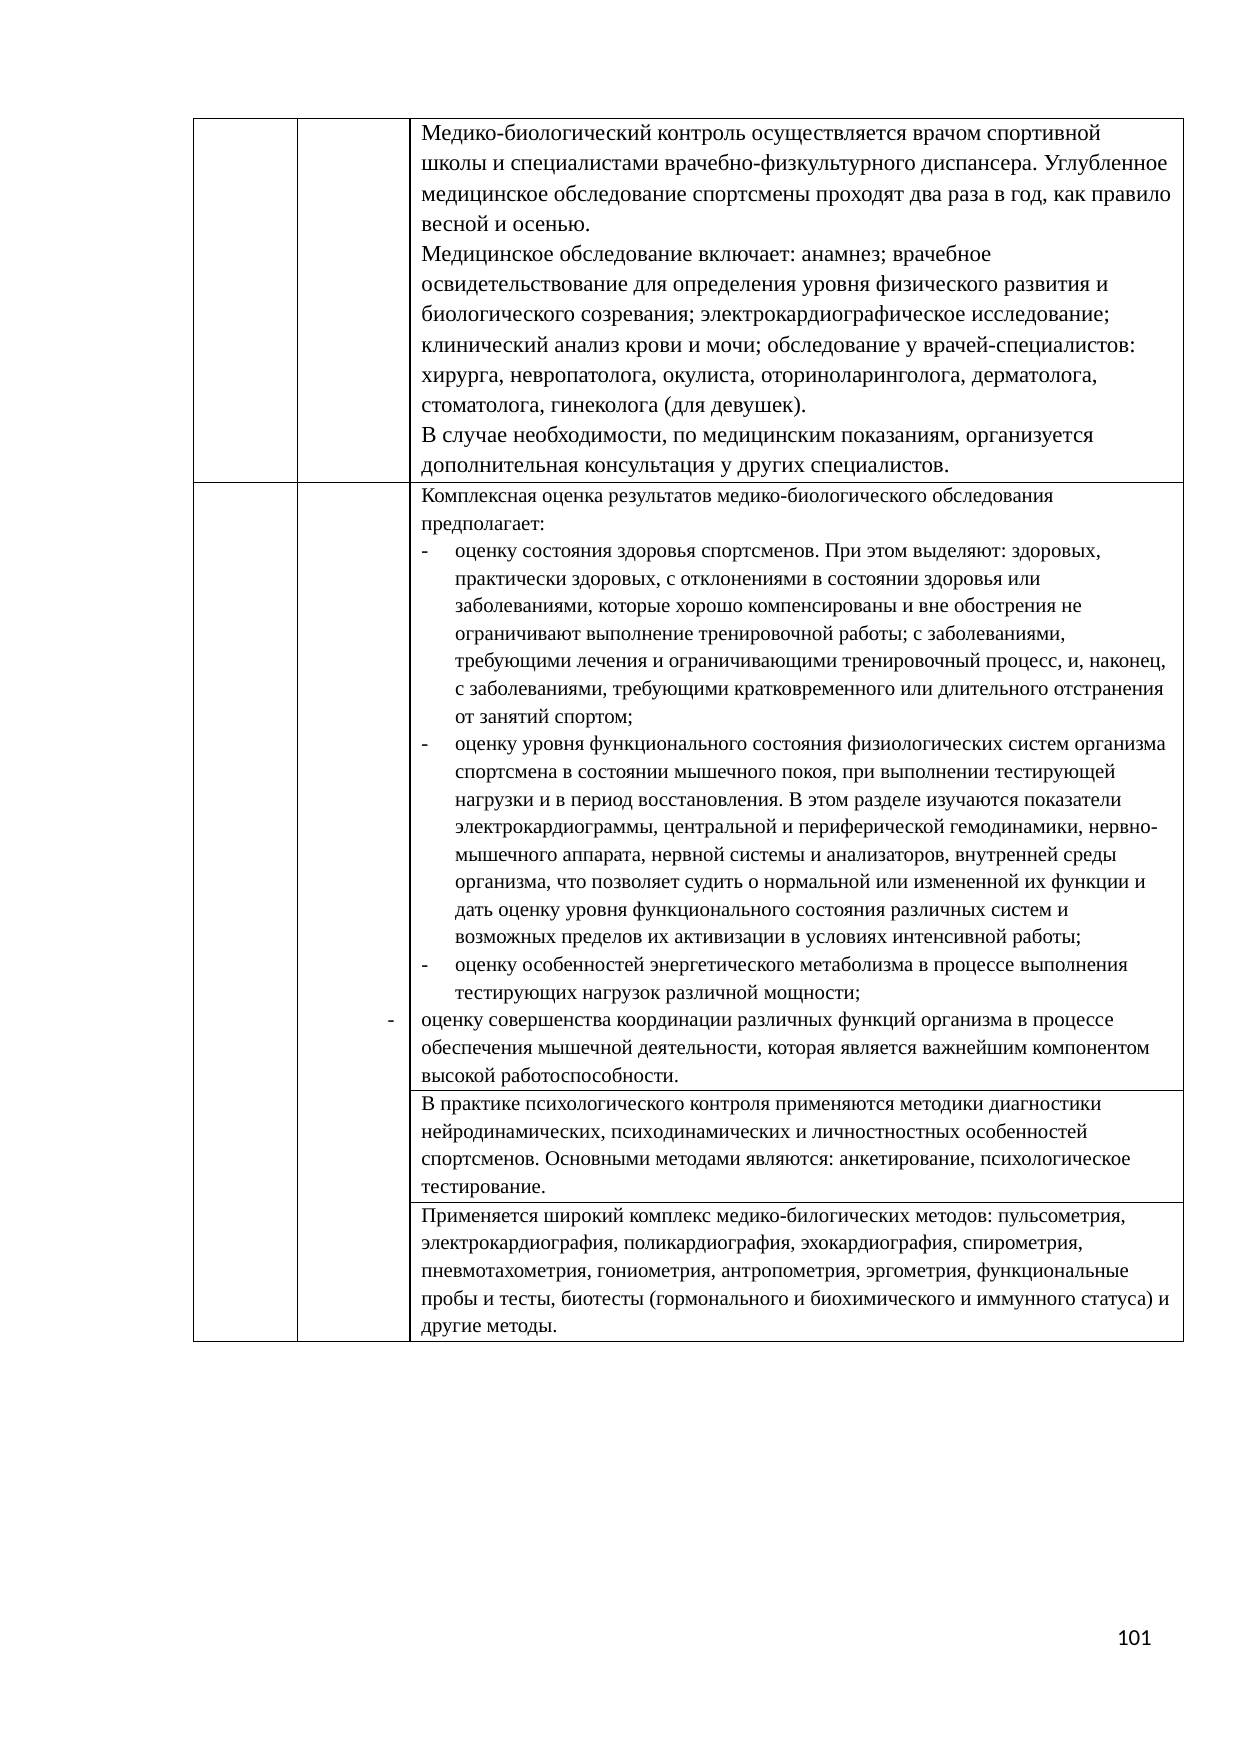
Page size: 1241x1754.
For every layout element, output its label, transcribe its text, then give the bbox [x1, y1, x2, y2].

table_cell Медико-биологический контроль осуществляется врачом спортивной школы и специалистами врачебно-физкультурного диспансера. Углубленное медицинское обследование спортсмены проходят два раза в год, как правило весной и осенью. Медицинское обследование включает: анамнез; врачебное освидетельствование для определения уровня физического развития и биологического созревания; электрокардиографическое исследование; клинический анализ крови и мочи; обследование у врачей-специалистов: хирурга, невропатолога, окулиста, оториноларинголога, дерматолога, стоматолога, гинеколога (для девушек). В случае необходимости, по медицинским показаниям, организуется дополнительная консультация у других специалистов. [411, 119, 1183, 482]
table_cell Комплексная оценка результатов медико-биологического обследования предполагает: оценку состояния здоровья спортсменов. При этом выделяют: здоровых, практически здоровых, с отклонениями в состоянии здоровья или заболеваниями, которые хорошо компенсированы и вне обострения не ограничивают выполнение тренировочной работы; с заболеваниями, требующими лечения и ограничивающими тренировочный процесс, и, наконец, с заболеваниями, требующими кратковременного или длительного отстранения от занятий спортом; оценку уровня функционального состояния физиологических систем организма спортсмена в состоянии мышечного покоя, при выполнении тестирующей нагрузки и в период восстановления. В этом разделе изучаются показатели электрокардиограммы, центральной и периферической гемодинамики, нервно- мышечного аппарата, нервной системы и анализаторов, внутренней среды организма, что позволяет судить о нормальной или измененной их функции и дать оценку уровня функционального состояния различных систем и возможных пределов их активизации в условиях интенсивной работы; оценку особенностей энергетического метаболизма в процессе выполнения тестирующих нагрузок различной мощности; оценку совершенства координации различных функций организма в процессе обеспечения мышечной деятельности, которая является важнейшим компонентом высокой работоспособности. [411, 483, 1183, 1090]
table_cell Применяется широкий комплекс медико-билогических методов: пульсометрия, электрокардиография, поликардиография, эхокардиография, спирометрия, пневмотахометрия, гониометрия, антропометрия, эргометрия, функциональные пробы и тесты, биотесты (гормонального и биохимического и иммунного статуса) и другие методы. [411, 1203, 1183, 1341]
table_cell [298, 119, 409, 482]
table_cell B практике психологического контроля применяются методики диагностики нейродинамических, пcиxoдинaмичecких и личностностных особенностей спортсменов. Основными методами являются: анкетирование, психологическое тестирование. [411, 1091, 1183, 1202]
table_cell [298, 483, 409, 1341]
table_cell [194, 119, 297, 482]
table_cell [194, 483, 297, 1341]
